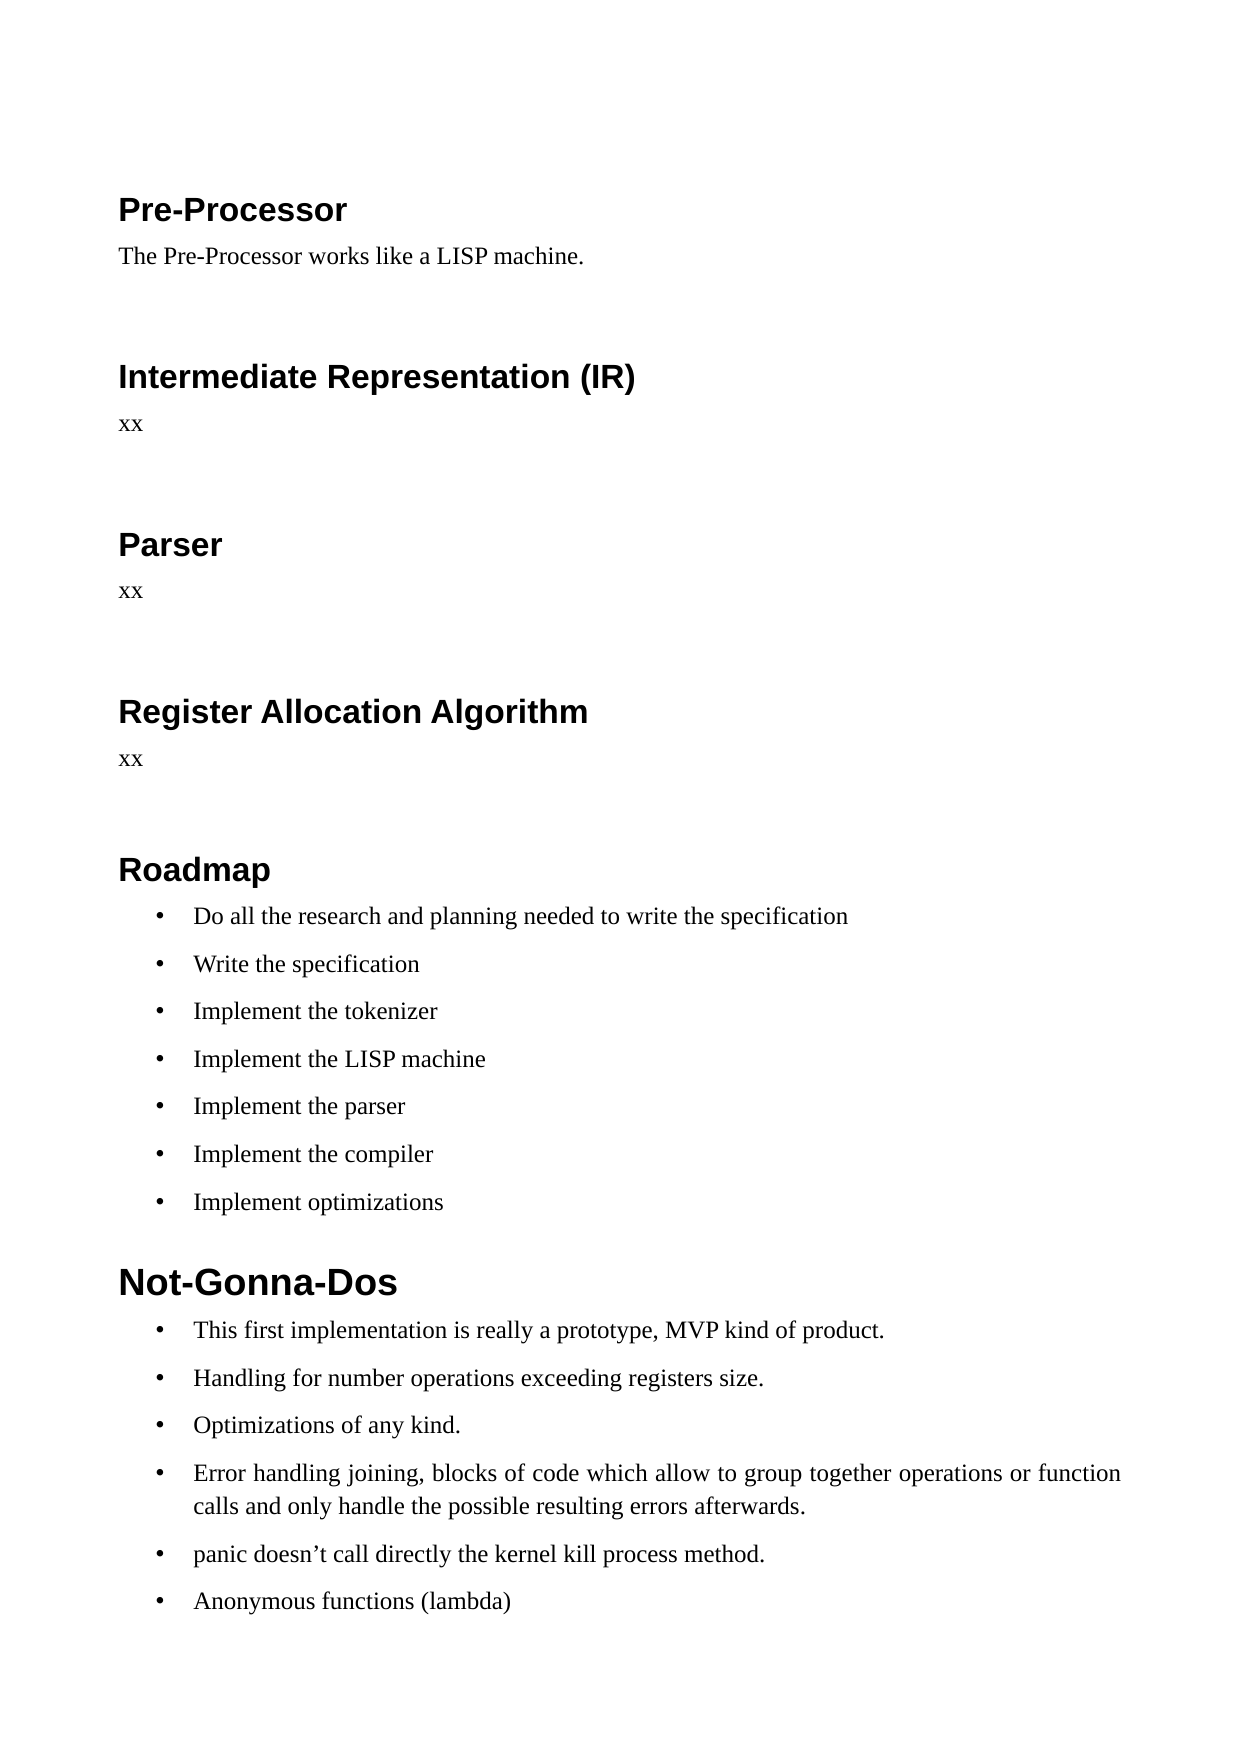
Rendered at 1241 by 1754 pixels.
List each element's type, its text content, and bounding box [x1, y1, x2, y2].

list panic doesn’t call directly the kernel kill process method. [156, 1539, 1122, 1568]
list Implement optimizations [156, 1187, 1122, 1215]
list Write the specification [156, 949, 1122, 977]
subtitle Intermediate Representation (IR) [118, 357, 1122, 396]
list Handling for number operations exceeding registers size. [156, 1363, 1122, 1392]
list Do all the research and planning needed to write the specification [156, 901, 1122, 930]
list Implement the compiler [156, 1139, 1122, 1168]
list Optimizations of any kind. [156, 1411, 1122, 1439]
text xx [118, 743, 1122, 772]
subtitle Pre-Processor [118, 190, 1122, 229]
text xx [118, 408, 1122, 437]
subtitle Not-Gonna-Dos [118, 1259, 1122, 1303]
subtitle Register Allocation Algorithm [118, 692, 1122, 730]
text The Pre-Processor works like a LISP machine. [118, 241, 1122, 270]
list This first implementation is really a prototype, MVP kind of product. [156, 1315, 1122, 1344]
list Error handling joining, blocks of code which allow to group together operations or function calls and only handle the possible resulting errors afterwards. [156, 1458, 1122, 1520]
list Anonymous functions (lambda) [156, 1586, 1122, 1615]
text xx [118, 576, 1122, 604]
subtitle Parser [118, 524, 1122, 563]
subtitle Roadmap [118, 811, 1122, 888]
list Implement the tokenizer [156, 996, 1122, 1025]
list Implement the LISP machine [156, 1044, 1122, 1073]
list Implement the parser [156, 1091, 1122, 1120]
